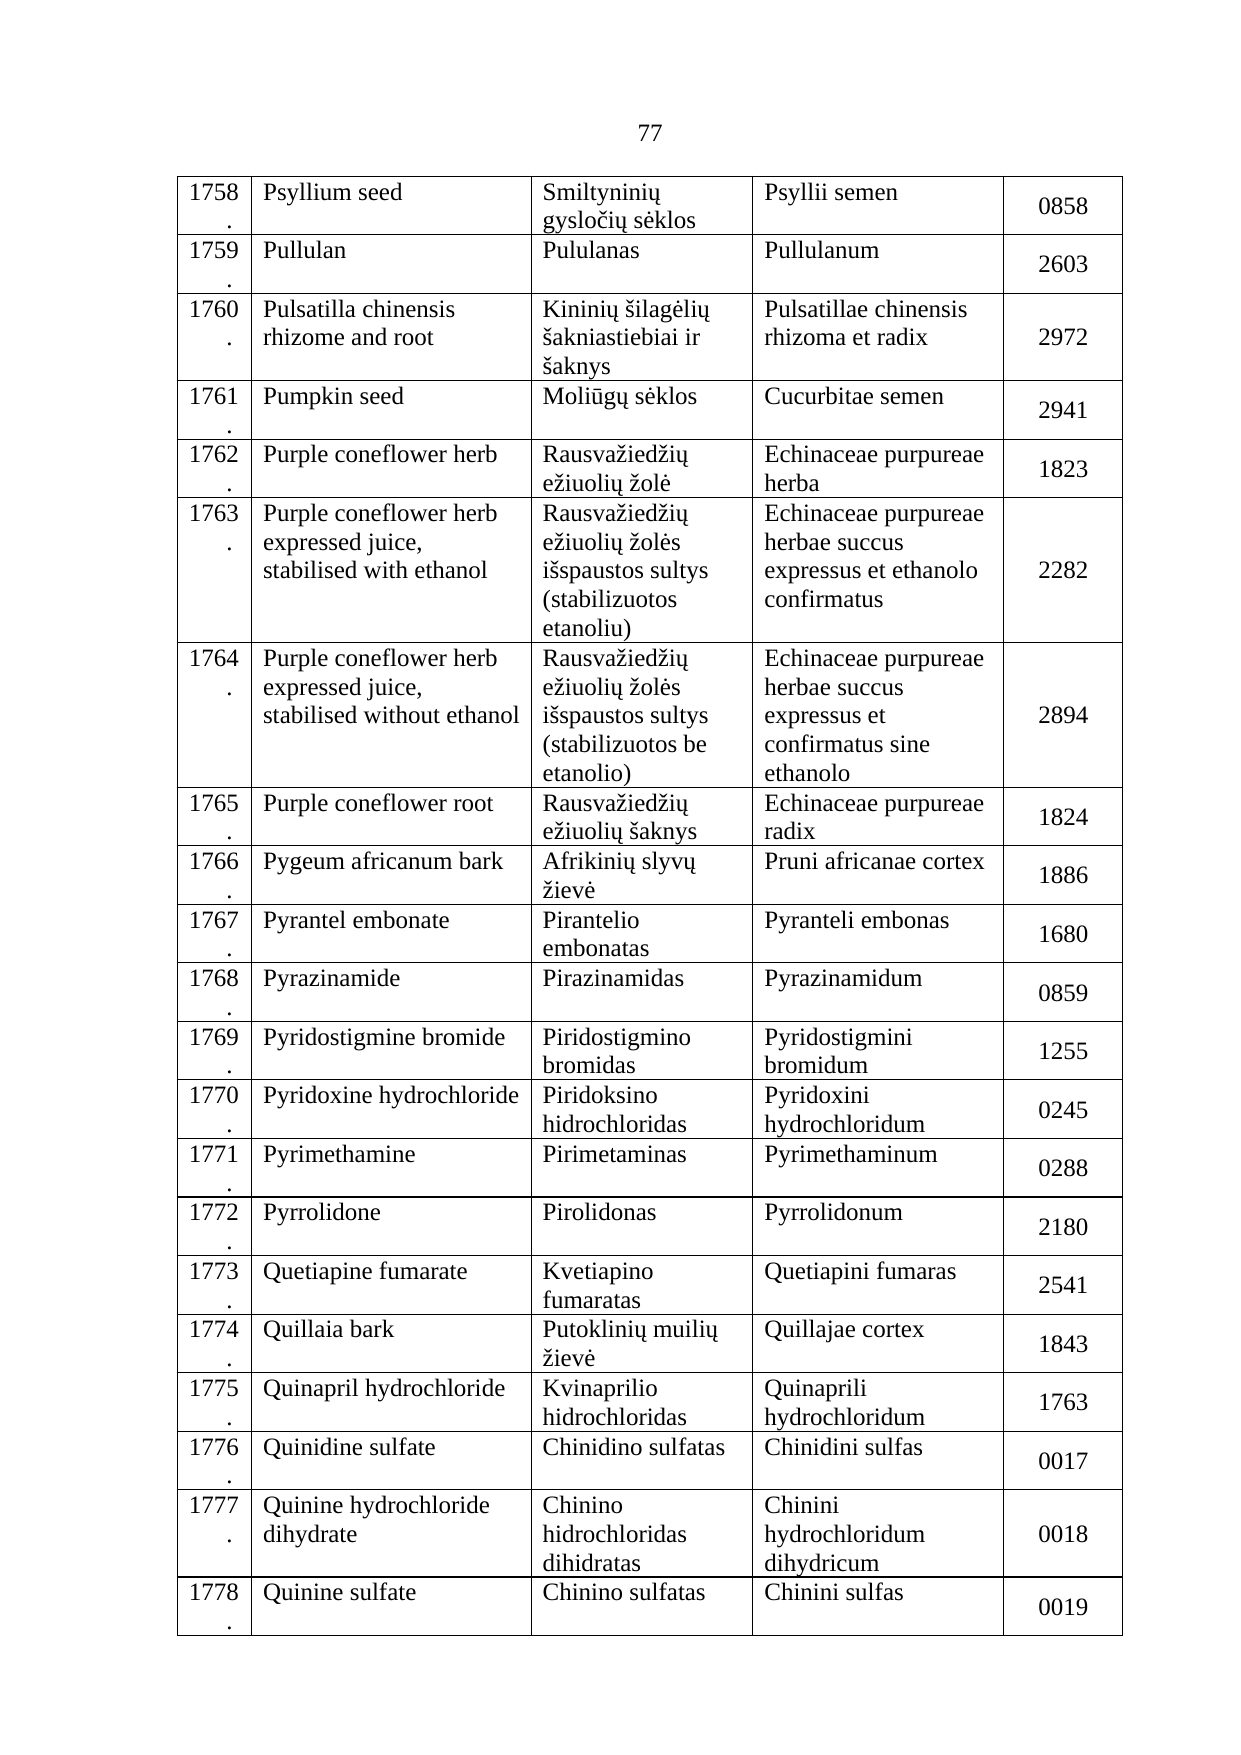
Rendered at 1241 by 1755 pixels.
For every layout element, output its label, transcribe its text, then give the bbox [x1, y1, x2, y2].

table_cell Quetiapini fumaras [753, 1256, 1003, 1313]
table_cell Psyllium seed [252, 177, 531, 234]
table_cell Pyrrolidonum [753, 1198, 1003, 1255]
table_cell 1764. [178, 643, 251, 787]
table_cell Purple coneflower root [252, 788, 531, 845]
table_cell Pyrrolidone [252, 1198, 531, 1255]
table_cell Pruni africanae cortex [753, 846, 1003, 904]
table_cell Pyrazinamidum [753, 963, 1003, 1021]
table_cell 1824 [1004, 788, 1122, 845]
table_cell Pyridoxine hydrochloride [252, 1080, 531, 1138]
table_cell Echinaceae purpureae herba [753, 440, 1003, 497]
table_cell 1760. [178, 294, 251, 380]
table_cell 1771. [178, 1139, 251, 1196]
table_cell Pirazinamidas [532, 963, 752, 1021]
table_cell 1768. [178, 963, 251, 1021]
table_cell Chinidino sulfatas [532, 1432, 752, 1489]
table_cell Pirantelio embonatas [532, 905, 752, 962]
table_cell 1769. [178, 1022, 251, 1079]
table_cell 2972 [1004, 294, 1122, 380]
table_cell Pygeum africanum bark [252, 846, 531, 904]
table_cell 2941 [1004, 381, 1122, 438]
table_cell 1823 [1004, 440, 1122, 497]
table_cell Quinine sulfate [252, 1578, 531, 1635]
table_cell 1759. [178, 235, 251, 293]
table_cell Pyrimethamine [252, 1139, 531, 1196]
table_cell Kvetiapino fumaratas [532, 1256, 752, 1313]
table_cell 1766. [178, 846, 251, 904]
table_cell Pullulan [252, 235, 531, 293]
table_cell 1776. [178, 1432, 251, 1489]
table_cell Chinidini sulfas [753, 1432, 1003, 1489]
table_cell Pulsatilla chinensis rhizome and root [252, 294, 531, 380]
table_cell 0019 [1004, 1578, 1122, 1635]
table_cell Psyllii semen [753, 177, 1003, 234]
table_cell Quinine hydrochloride dihydrate [252, 1490, 531, 1576]
table_cell Moliūgų sėklos [532, 381, 752, 438]
table_cell Chinini sulfas [753, 1578, 1003, 1635]
table_cell Rausvažiedžių ežiuolių žolės išspaustos sultys (stabilizuotos be etanolio) [532, 643, 752, 787]
table_cell 1778. [178, 1578, 251, 1635]
table_cell 1774. [178, 1315, 251, 1372]
table_cell Pyridoxini hydrochloridum [753, 1080, 1003, 1138]
table_cell Rausvažiedžių ežiuolių žolės išspaustos sultys (stabilizuotos etanoliu) [532, 498, 752, 642]
table_cell Quillaia bark [252, 1315, 531, 1372]
table_cell Rausvažiedžių ežiuolių šaknys [532, 788, 752, 845]
table_cell Smiltyninių gysločių sėklos [532, 177, 752, 234]
table_cell Quetiapine fumarate [252, 1256, 531, 1313]
table_cell Pullulanum [753, 235, 1003, 293]
table_cell 1758. [178, 177, 251, 234]
table_cell Piridostigmino bromidas [532, 1022, 752, 1079]
table_cell Pyrazinamide [252, 963, 531, 1021]
table_cell Echinaceae purpureae herbae succus expressus et ethanolo confirmatus [753, 498, 1003, 642]
table_cell Purple coneflower herb [252, 440, 531, 497]
table_cell Purple coneflower herb expressed juice, stabilised without ethanol [252, 643, 531, 787]
table_cell Cucurbitae semen [753, 381, 1003, 438]
table_cell 1255 [1004, 1022, 1122, 1079]
table_cell Quinaprili hydrochloridum [753, 1373, 1003, 1431]
table_cell 1775. [178, 1373, 251, 1431]
table_cell 1763. [178, 498, 251, 642]
table_cell Kvinaprilio hidrochloridas [532, 1373, 752, 1431]
table_cell Kininių šilagėlių šakniastiebiai ir šaknys [532, 294, 752, 380]
table_cell 2603 [1004, 235, 1122, 293]
table_cell Echinaceae purpureae radix [753, 788, 1003, 845]
table_cell 2541 [1004, 1256, 1122, 1313]
table_cell 1886 [1004, 846, 1122, 904]
table_cell Pyridostigmini bromidum [753, 1022, 1003, 1079]
table_cell 0288 [1004, 1139, 1122, 1196]
table_cell 0017 [1004, 1432, 1122, 1489]
table_cell Pulsatillae chinensis rhizoma et radix [753, 294, 1003, 380]
table_cell Quillajae cortex [753, 1315, 1003, 1372]
table_cell Chinino hidrochloridas dihidratas [532, 1490, 752, 1576]
table_cell Quinapril hydrochloride [252, 1373, 531, 1431]
table_cell 2180 [1004, 1198, 1122, 1255]
table_cell 1765. [178, 788, 251, 845]
table_cell Rausvažiedžių ežiuolių žolė [532, 440, 752, 497]
table_cell Afrikinių slyvų žievė [532, 846, 752, 904]
table_cell Chinini hydrochloridum dihydricum [753, 1490, 1003, 1576]
table_cell Echinaceae purpureae herbae succus expressus et confirmatus sine ethanolo [753, 643, 1003, 787]
table_cell 1777. [178, 1490, 251, 1576]
table_cell 0858 [1004, 177, 1122, 234]
table_cell 0245 [1004, 1080, 1122, 1138]
table_cell 0018 [1004, 1490, 1122, 1576]
table_cell Piridoksino hidrochloridas [532, 1080, 752, 1138]
table_cell Pyranteli embonas [753, 905, 1003, 962]
table_cell 1680 [1004, 905, 1122, 962]
table_cell Pululanas [532, 235, 752, 293]
table_cell Purple coneflower herb expressed juice, stabilised with ethanol [252, 498, 531, 642]
table_cell 1767. [178, 905, 251, 962]
table_cell Quinidine sulfate [252, 1432, 531, 1489]
table_cell 0859 [1004, 963, 1122, 1021]
table_cell 1773. [178, 1256, 251, 1313]
table_cell 1762. [178, 440, 251, 497]
table_cell 1772. [178, 1198, 251, 1255]
table_cell Pyridostigmine bromide [252, 1022, 531, 1079]
table_cell 1770. [178, 1080, 251, 1138]
table_cell 2282 [1004, 498, 1122, 642]
table_cell Pirimetaminas [532, 1139, 752, 1196]
table_cell 1843 [1004, 1315, 1122, 1372]
table_cell Pyrantel embonate [252, 905, 531, 962]
table_cell Chinino sulfatas [532, 1578, 752, 1635]
table_cell Pirolidonas [532, 1198, 752, 1255]
table_cell Pyrimethaminum [753, 1139, 1003, 1196]
table_cell 1763 [1004, 1373, 1122, 1431]
table_cell 1761. [178, 381, 251, 438]
table_cell Pumpkin seed [252, 381, 531, 438]
table_cell Putoklinių muilių žievė [532, 1315, 752, 1372]
table_cell 2894 [1004, 643, 1122, 787]
